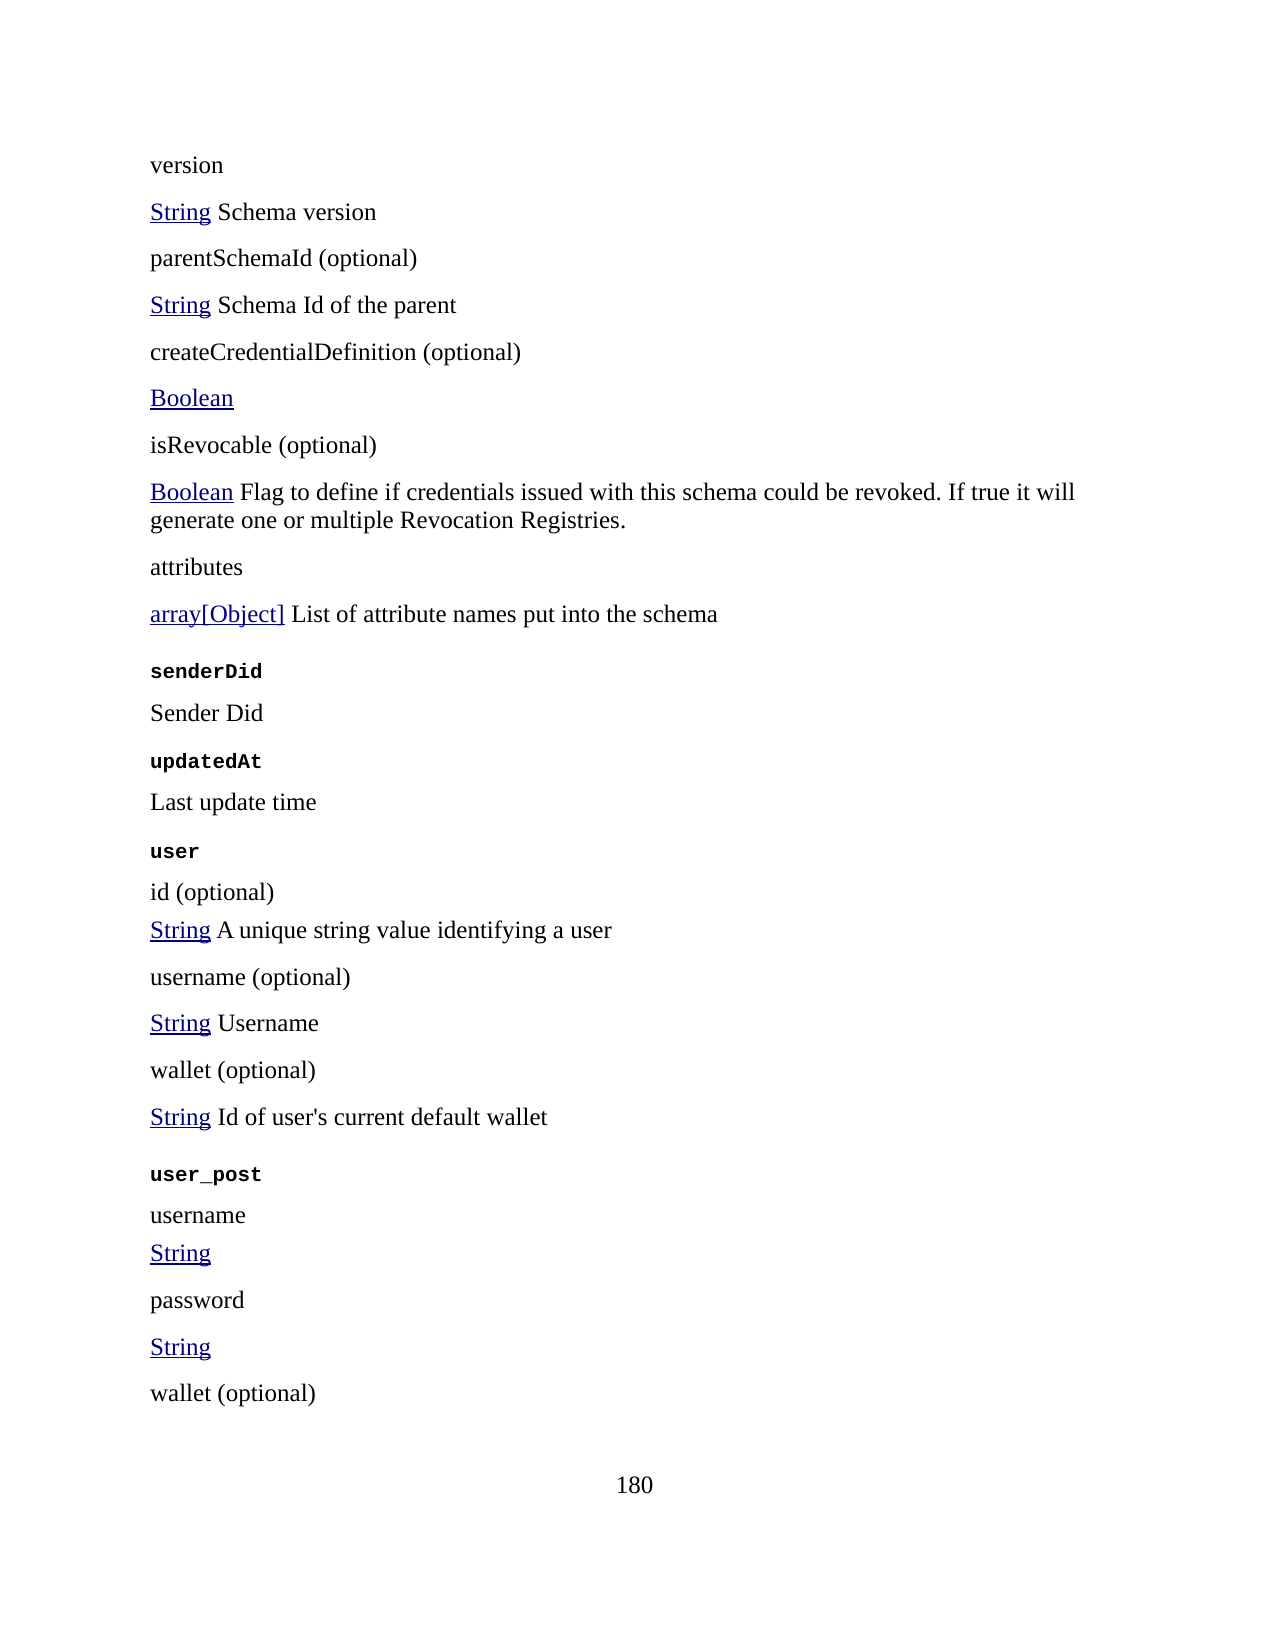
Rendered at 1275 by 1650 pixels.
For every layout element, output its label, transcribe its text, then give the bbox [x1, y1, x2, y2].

text String [150, 1238, 1125, 1267]
text String Username [150, 1008, 1125, 1037]
text wallet (optional) [150, 1378, 1125, 1407]
text attributes [150, 552, 1125, 581]
text String A unique string value identifying a user [150, 915, 1125, 944]
text Boolean Flag to define if credentials issued with this schema could be revoked. If true it will generate one or multiple Revocation Registries. [150, 477, 1125, 534]
text String Id of user's current default wallet [150, 1102, 1125, 1131]
text array[Object] List of attribute names put into the schema [150, 599, 1125, 627]
text Boolean [150, 383, 1125, 412]
subtitle senderDid [150, 661, 1125, 685]
subtitle user_post [150, 1164, 1125, 1188]
text password [150, 1285, 1125, 1314]
subtitle updatedAt [150, 751, 1125, 775]
text createCredentialDefinition (optional) [150, 337, 1125, 365]
text id (optional) [150, 877, 1125, 906]
text username (optional) [150, 962, 1125, 991]
text String Schema Id of the parent [150, 290, 1125, 319]
text isRevocable (optional) [150, 430, 1125, 459]
text username [150, 1201, 1125, 1229]
text String Schema version [150, 197, 1125, 225]
text parentSchemaId (optional) [150, 243, 1125, 272]
text version [150, 150, 1125, 179]
text String [150, 1332, 1125, 1360]
text Last update time [150, 787, 1125, 816]
subtitle user [150, 841, 1125, 865]
text Sender Did [150, 698, 1125, 726]
text wallet (optional) [150, 1055, 1125, 1084]
